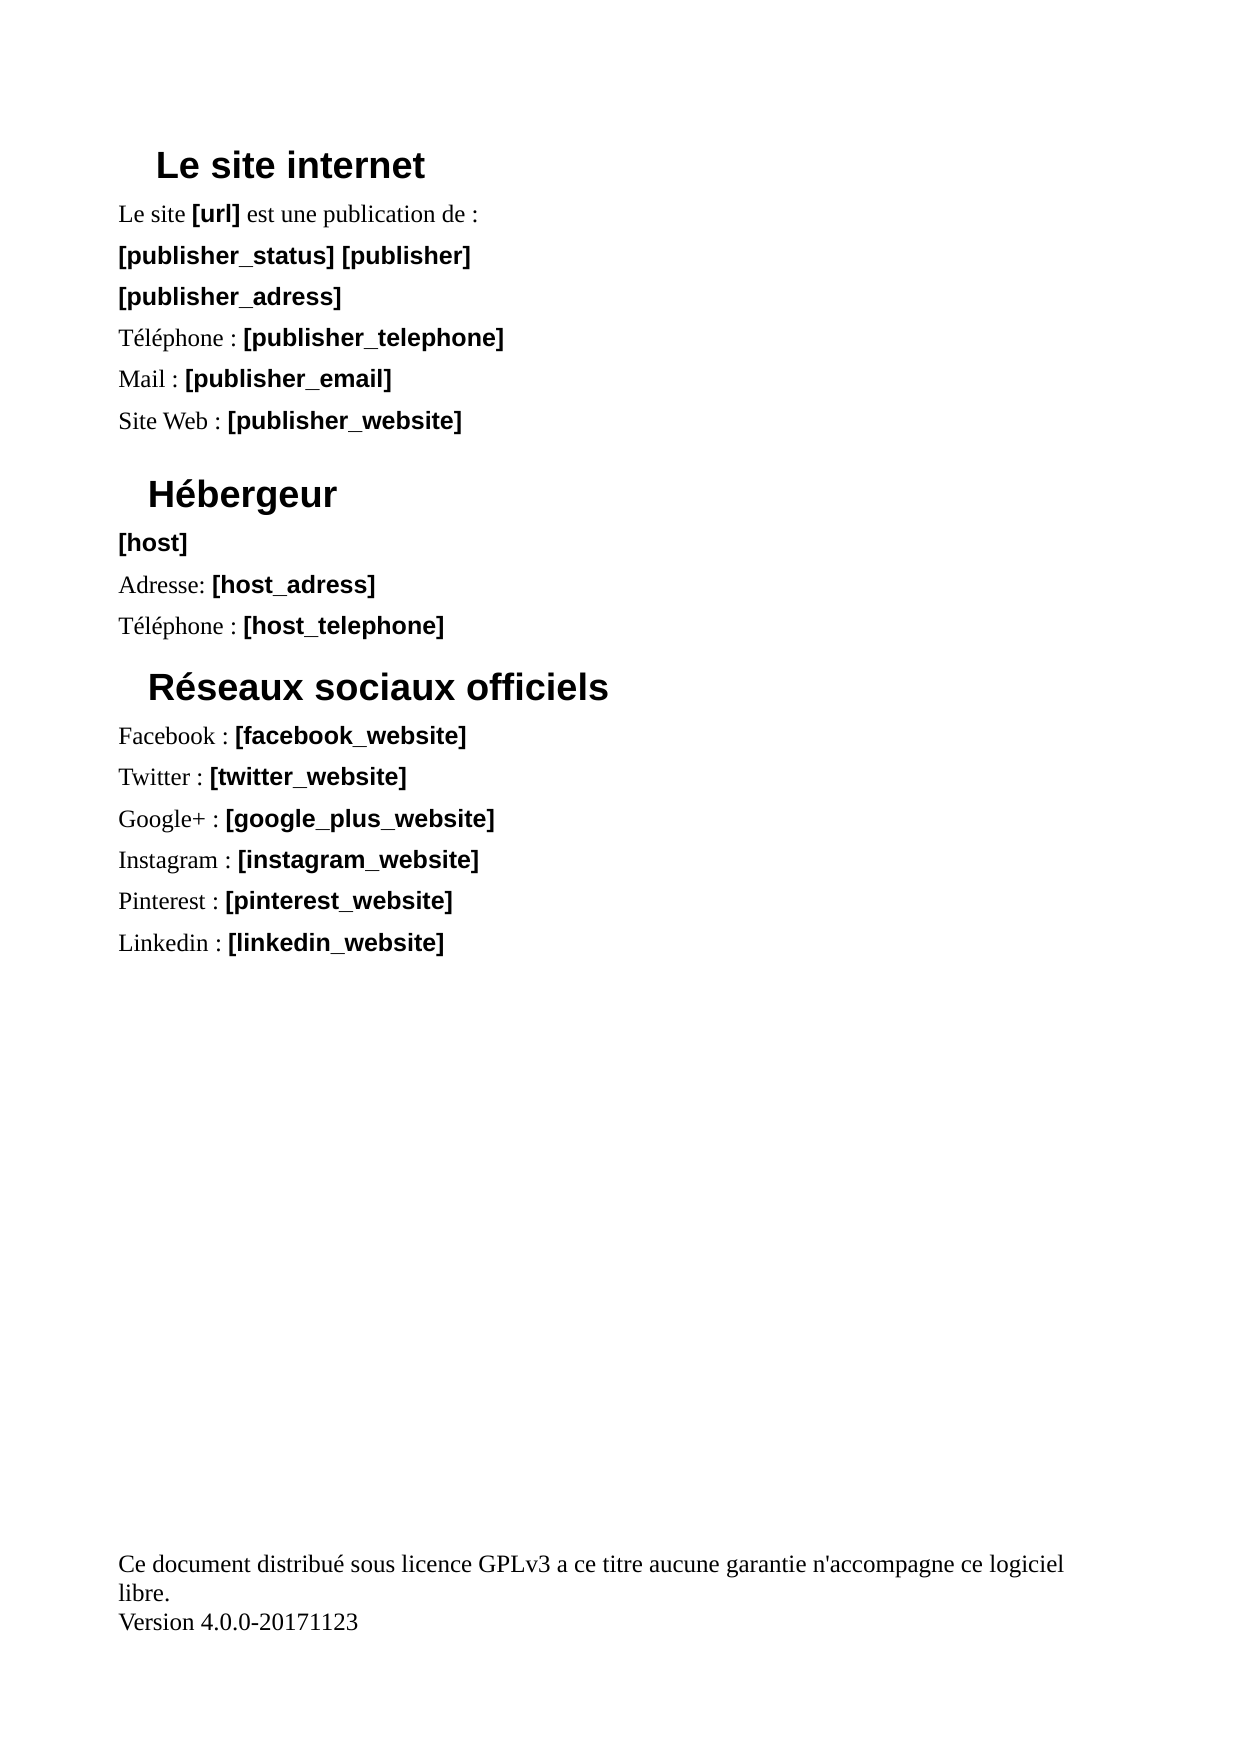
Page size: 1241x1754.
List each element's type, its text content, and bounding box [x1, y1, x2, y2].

text [host] [118, 528, 1122, 557]
text Téléphone : [publisher_telephone] [118, 323, 1122, 352]
text Linkedin : [linkedin_website] [118, 928, 1122, 957]
subtitle Réseaux sociaux officiels [118, 665, 1122, 708]
text Site Web : [publisher_website] [118, 406, 1122, 435]
text [publisher_adress] [118, 282, 1122, 311]
subtitle Le site internet [156, 143, 1122, 187]
subtitle Hébergeur [118, 472, 1122, 516]
text Le site [url] est une publication de : [118, 199, 1122, 228]
text Pinterest : [pinterest_website] [118, 886, 1122, 915]
text Google+ : [google_plus_website] [118, 804, 1122, 832]
text Mail : [publisher_email] [118, 364, 1122, 393]
text Adresse: [host_adress] [118, 569, 1122, 598]
text Instagram : [instagram_website] [118, 845, 1122, 874]
text Facebook : [facebook_website] [118, 721, 1122, 750]
text [publisher_status] [publisher] [118, 241, 1122, 269]
text Téléphone : [host_telephone] [118, 611, 1122, 640]
text Twitter : [twitter_website] [118, 762, 1122, 791]
